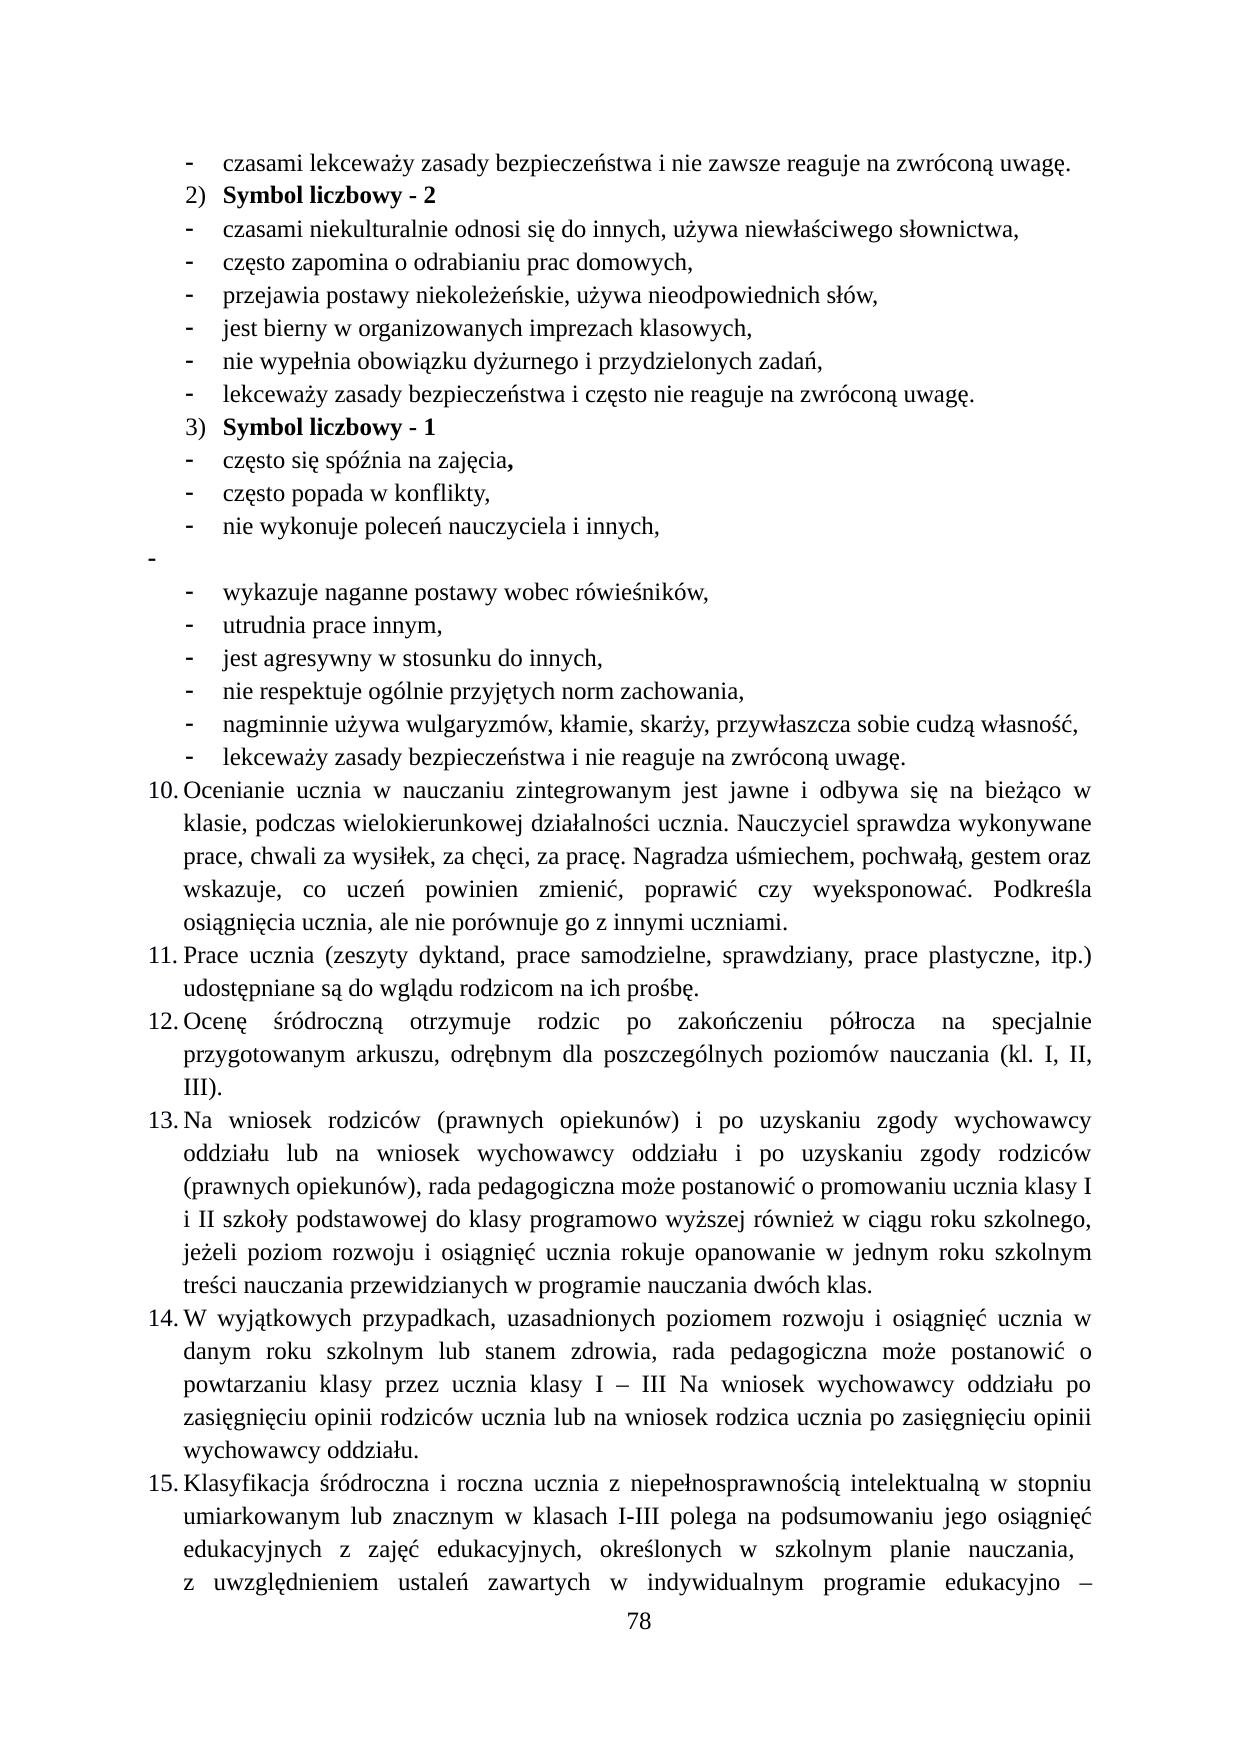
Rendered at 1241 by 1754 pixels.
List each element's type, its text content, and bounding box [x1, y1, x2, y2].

list przejawia postawy niekoleżeńskie, używa nieodpowiednich słów, [185, 280, 1093, 308]
list Klasyfikacja śródroczna i roczna ucznia z niepełnosprawnością intelektualną w stopniu umiarkowanym lub znacznym w klasach I-III polega na podsumowaniu jego osiągnięć edukacyjnych z zajęć edukacyjnych, określonych w szkolnym planie nauczania, z uwzględnieniem ustaleń zawartych w indywidualnym programie edukacyjno – [148, 1468, 1093, 1596]
list Na wniosek rodziców (prawnych opiekunów) i po uzyskaniu zgody wychowawcy oddziału lub na wniosek wychowawcy oddziału i po uzyskaniu zgody rodziców (prawnych opiekunów), rada pedagogiczna może postanowić o promowaniu ucznia klasy I i II szkoły podstawowej do klasy programowo wyższej również w ciągu roku szkolnego, jeżeli poziom rozwoju i osiągnięć ucznia rokuje opanowanie w jednym roku szkolnym treści nauczania przewidzianych w programie nauczania dwóch klas. [148, 1105, 1093, 1299]
list często zapomina o odrabianiu prac domowych, [185, 247, 1093, 275]
list czasami niekulturalnie odnosi się do innych, używa niewłaściwego słownictwa, [185, 214, 1093, 242]
list często popada w konflikty, [185, 478, 1093, 507]
list Prace ucznia (zeszyty dyktand, prace samodzielne, sprawdziany, prace plastyczne, itp.) udostępniane są do wglądu rodzicom na ich prośbę. [148, 940, 1093, 1002]
list Symbol liczbowy - 1 [185, 412, 1093, 441]
list Ocenianie ucznia w nauczaniu zintegrowanym jest jawne i odbywa się na bieżąco w klasie, podczas wielokierunkowej działalności ucznia. Nauczyciel sprawdza wykonywane prace, chwali za wysiłek, za chęci, za pracę. Nagradza uśmiechem, pochwałą, gestem oraz wskazuje, co uczeń powinien zmienić, poprawić czy wyeksponować. Podkreśla osiągnięcia ucznia, ale nie porównuje go z innymi uczniami. [148, 775, 1093, 936]
list W wyjątkowych przypadkach, uzasadnionych poziomem rozwoju i osiągnięć ucznia w danym roku szkolnym lub stanem zdrowia, rada pedagogiczna może postanowić o powtarzaniu klasy przez ucznia klasy I – III Na wniosek wychowawcy oddziału po zasięgnięciu opinii rodziców ucznia lub na wniosek rodzica ucznia po zasięgnięciu opinii wychowawcy oddziału. [148, 1303, 1093, 1464]
list Symbol liczbowy - 2 [185, 181, 1093, 209]
list jest agresywny w stosunku do innych, [185, 643, 1093, 672]
list lekceważy zasady bezpieczeństwa i nie reaguje na zwróconą uwagę. [185, 742, 1093, 771]
list wykazuje naganne postawy wobec rówieśników, [185, 577, 1093, 606]
list nie wykonuje poleceń nauczyciela i innych, [185, 511, 1093, 539]
list utrudnia prace innym, [185, 610, 1093, 639]
list nie respektuje ogólnie przyjętych norm zachowania, [185, 676, 1093, 705]
list lekceważy zasady bezpieczeństwa i często nie reaguje na zwróconą uwagę. [185, 379, 1093, 407]
list często się spóźnia na zajęcia, [185, 445, 1093, 473]
list nie wypełnia obowiązku dyżurnego i przydzielonych zadań, [185, 346, 1093, 374]
list jest bierny w organizowanych imprezach klasowych, [185, 313, 1093, 341]
list czasami lekceważy zasady bezpieczeństwa i nie zawsze reaguje na zwróconą uwagę. [185, 148, 1093, 176]
list nagminnie używa wulgaryzmów, kłamie, skarży, przywłaszcza sobie cudzą własność, [185, 709, 1093, 738]
list Ocenę śródroczną otrzymuje rodzic po zakończeniu półrocza na specjalnie przygotowanym arkuszu, odrębnym dla poszczególnych poziomów nauczania (kl. I, II, III). [148, 1006, 1093, 1101]
